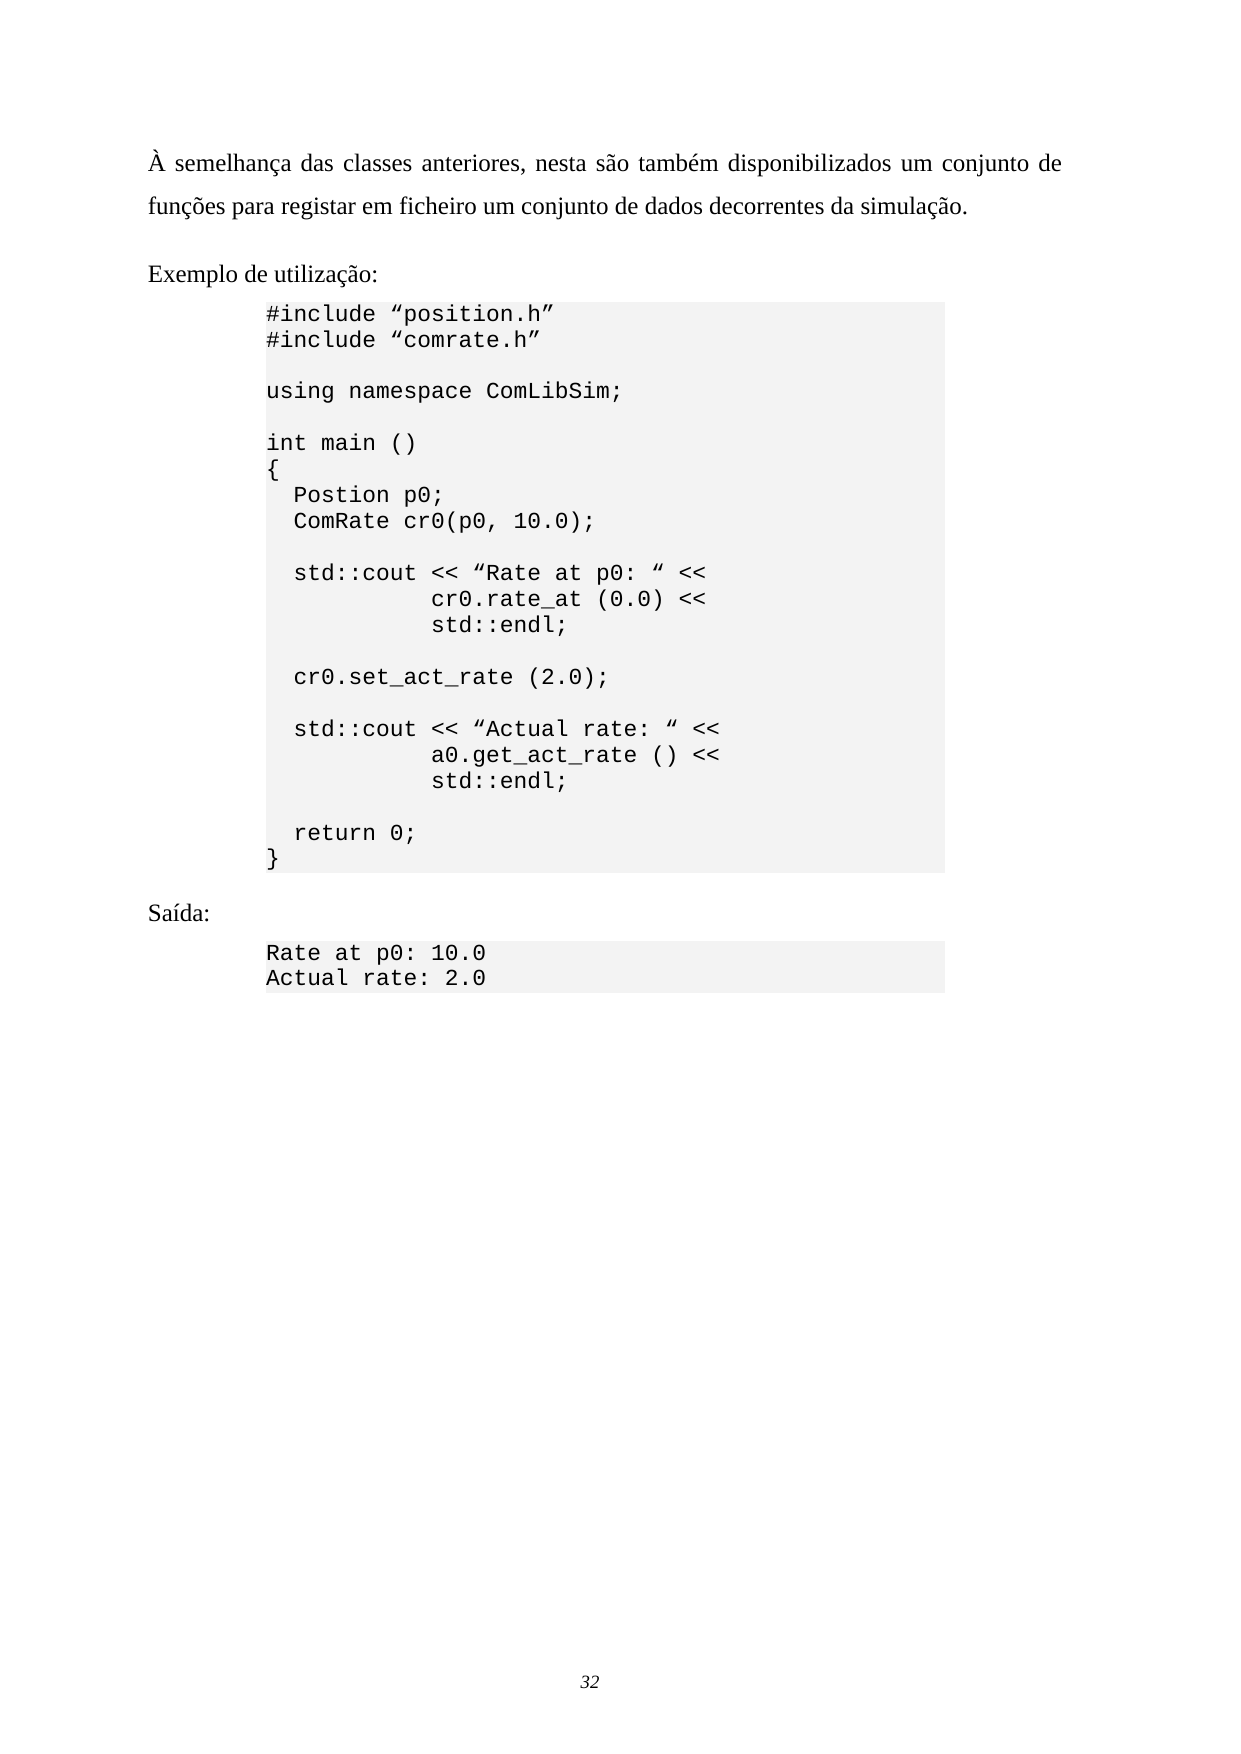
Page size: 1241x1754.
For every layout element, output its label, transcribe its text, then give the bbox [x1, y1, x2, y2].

text À semelhança das classes anteriores, nesta são também disponibilizados um conjunto de funções para registar em ficheiro um conjunto de dados decorrentes da simulação. [148, 148, 1063, 219]
text std::cout << “Rate at p0: “ << [266, 561, 945, 587]
text std::cout << “Actual rate: “ << [266, 717, 945, 743]
text Saída: [148, 898, 1063, 926]
text #include “comrate.h” [266, 328, 945, 354]
text using namespace ComLibSim; [266, 380, 945, 406]
text Postion p0; [266, 484, 945, 509]
text Exemplo de utilização: [148, 259, 1063, 288]
text cr0.rate_at (0.0) << [266, 587, 945, 613]
text Rate at p0: 10.0 [266, 941, 945, 967]
text return 0; [266, 821, 945, 847]
text Actual rate: 2.0 [266, 967, 945, 993]
text cr0.set_act_rate (2.0); [266, 665, 945, 691]
text { [266, 458, 945, 484]
text } [266, 847, 945, 873]
text int main () [266, 432, 945, 458]
text a0.get_act_rate () << [266, 743, 945, 769]
text std::endl; [266, 613, 945, 639]
text #include “position.h” [266, 302, 945, 328]
text std::endl; [266, 769, 945, 795]
text ComRate cr0(p0, 10.0); [266, 509, 945, 536]
